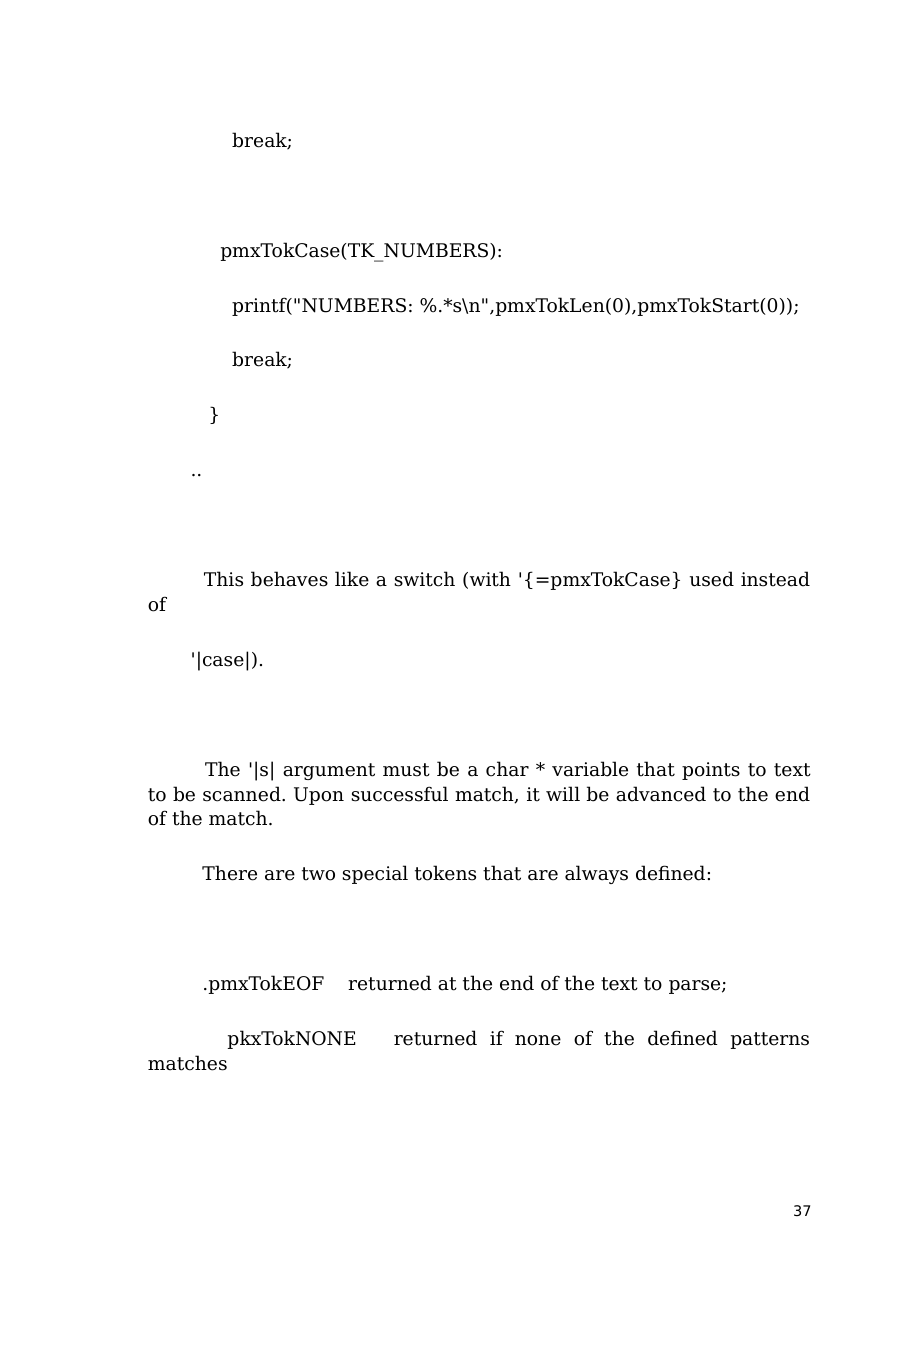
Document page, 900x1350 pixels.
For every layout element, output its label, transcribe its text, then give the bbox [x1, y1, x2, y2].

text '|case|). [148, 649, 811, 671]
text The '|s| argument must be a char * variable that points to text to be scanned. Upon successful match, it will be advanced to the end of the match. [148, 759, 811, 830]
text pkxTokNONE returned if none of the defined patterns matches [148, 1028, 811, 1075]
text There are two special tokens that are always defined: [148, 863, 811, 885]
text } [148, 404, 811, 426]
text .pmxTokEOF returned at the end of the text to parse; [148, 973, 811, 995]
text break; [148, 130, 811, 152]
text pmxTokCase(TK_NUMBERS): [148, 240, 811, 262]
text This behaves like a switch (with '{=pmxTokCase} used instead of [148, 569, 811, 616]
text break; [148, 349, 811, 371]
text .. [148, 459, 811, 481]
text printf("NUMBERS: %.*s\n",pmxTokLen(0),pmxTokStart(0)); [148, 294, 811, 316]
